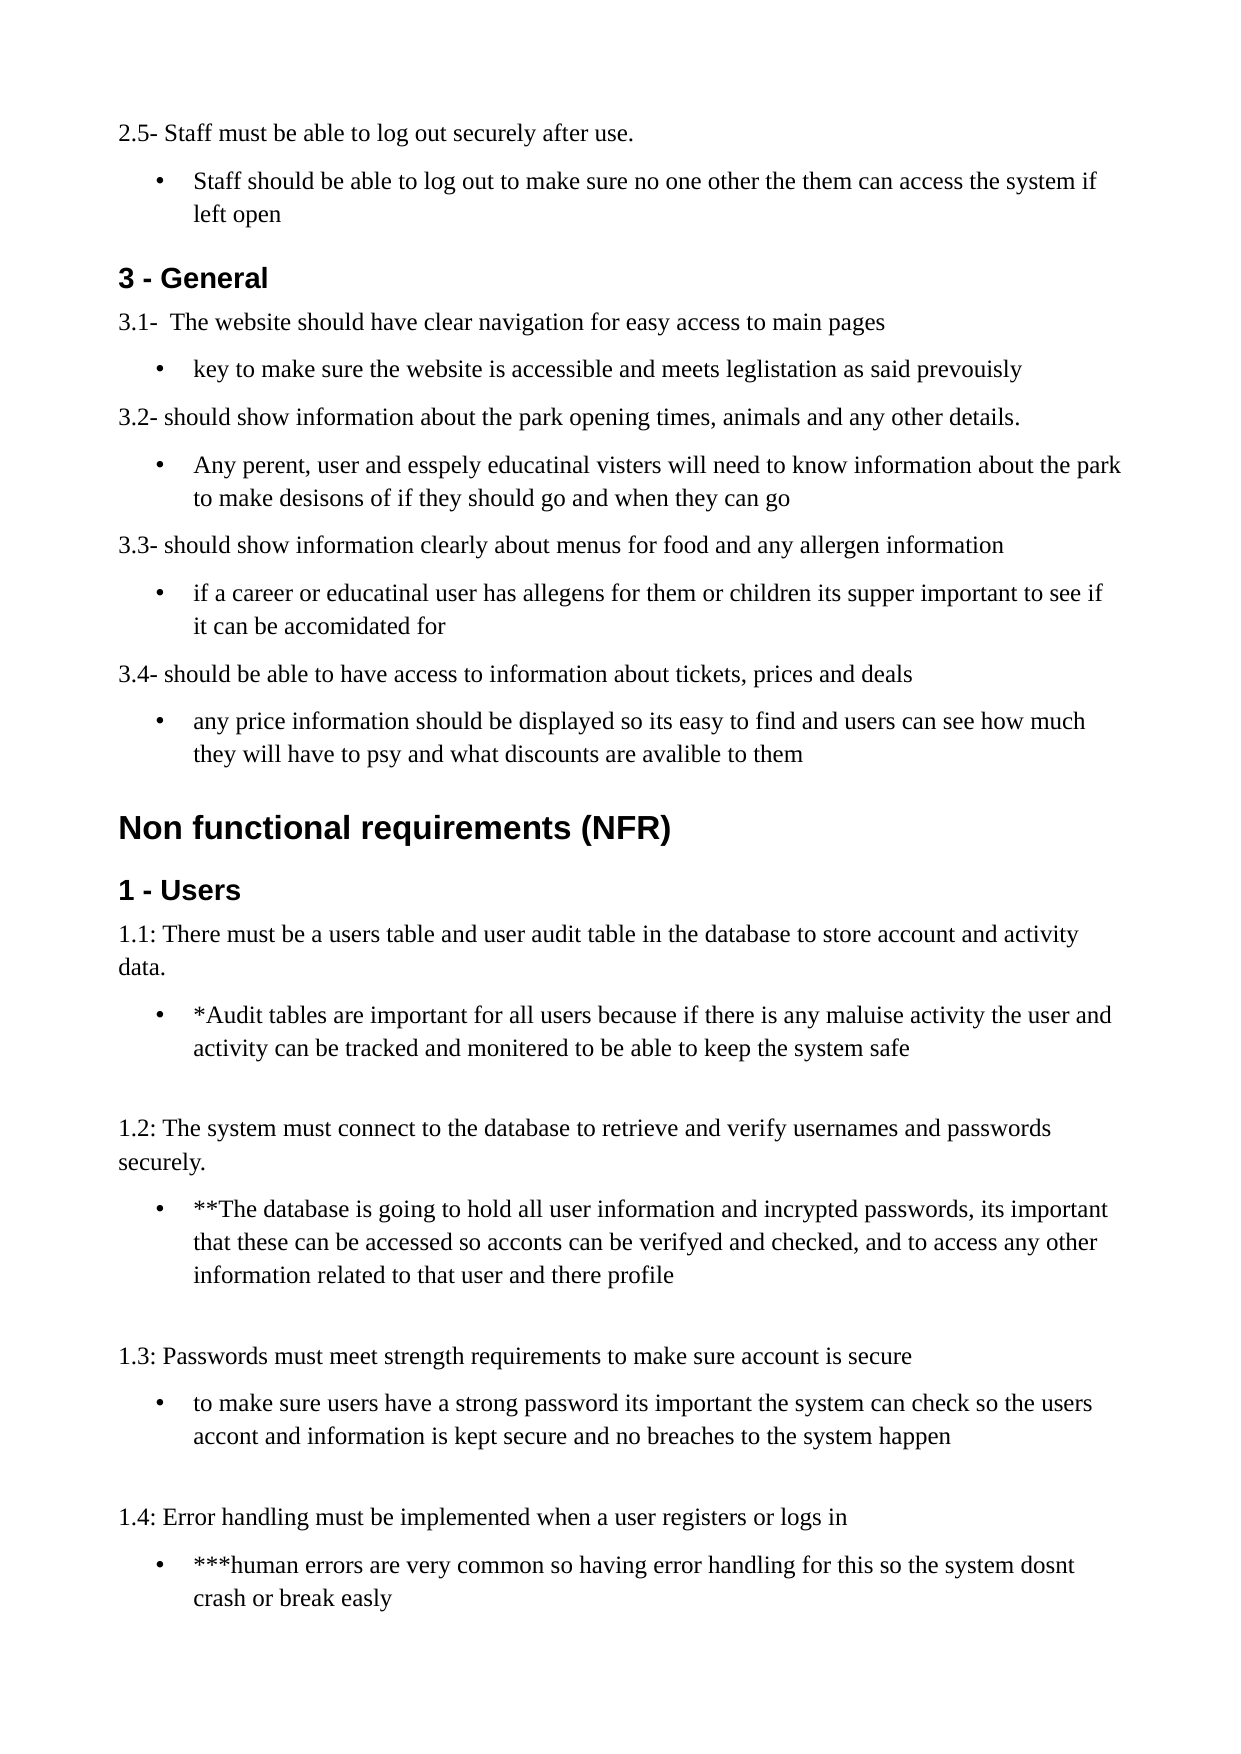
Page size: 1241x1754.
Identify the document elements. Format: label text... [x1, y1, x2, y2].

text 3.4- should be able to have access to information about tickets, prices and deals [118, 659, 1122, 687]
list *Audit tables are important for all users because if there is any maluise activity the user and activity can be tracked and monitered to be able to keep the system safe [156, 1000, 1122, 1062]
list **The database is going to hold all user information and incrypted passwords, its important that these can be accessed so acconts can be verifyed and checked, and to access any other information related to that user and there profile [156, 1194, 1122, 1289]
list Staff should be able to log out to make sure no one other the them can access the system if left open [156, 166, 1122, 227]
list any price information should be displayed so its easy to find and users can see how much they will have to psy and what discounts are avalible to them [156, 706, 1122, 768]
text 3.1- The website should have clear navigation for easy access to main pages [118, 307, 1122, 336]
subtitle 3 - General [118, 261, 1122, 294]
text 1.2: The system must connect to the database to retrieve and verify usernames and passwords securely. [118, 1081, 1122, 1175]
text 3.3- should show information clearly about menus for food and any allergen information [118, 530, 1122, 559]
text 1.3: Passwords must meet strength requirements to make sure account is secure [118, 1308, 1122, 1369]
subtitle 1 - Users [118, 873, 1122, 907]
text 1.1: There must be a users table and user audit table in the database to store account and activity data. [118, 919, 1122, 981]
list Any perent, user and esspely educatinal visters will need to know information about the park to make desisons of if they should go and when they can go [156, 450, 1122, 512]
text 3.2- should show information about the park opening times, animals and any other details. [118, 402, 1122, 431]
list if a career or educatinal user has allegens for them or children its supper important to see if it can be accomidated for [156, 578, 1122, 640]
list key to make sure the website is accessible and meets leglistation as said prevouisly [156, 354, 1122, 383]
text 1.4: Error handling must be implemented when a user registers or logs in [118, 1469, 1122, 1531]
subtitle Non functional requirements (NFR) [118, 808, 1122, 846]
list ***human errors are very common so having error handling for this so the system dosnt crash or break easly [156, 1550, 1122, 1611]
list to make sure users have a strong password its important the system can check so the users accont and information is kept secure and no breaches to the system happen [156, 1388, 1122, 1450]
text 2.5- Staff must be able to log out securely after use. [118, 118, 1122, 147]
